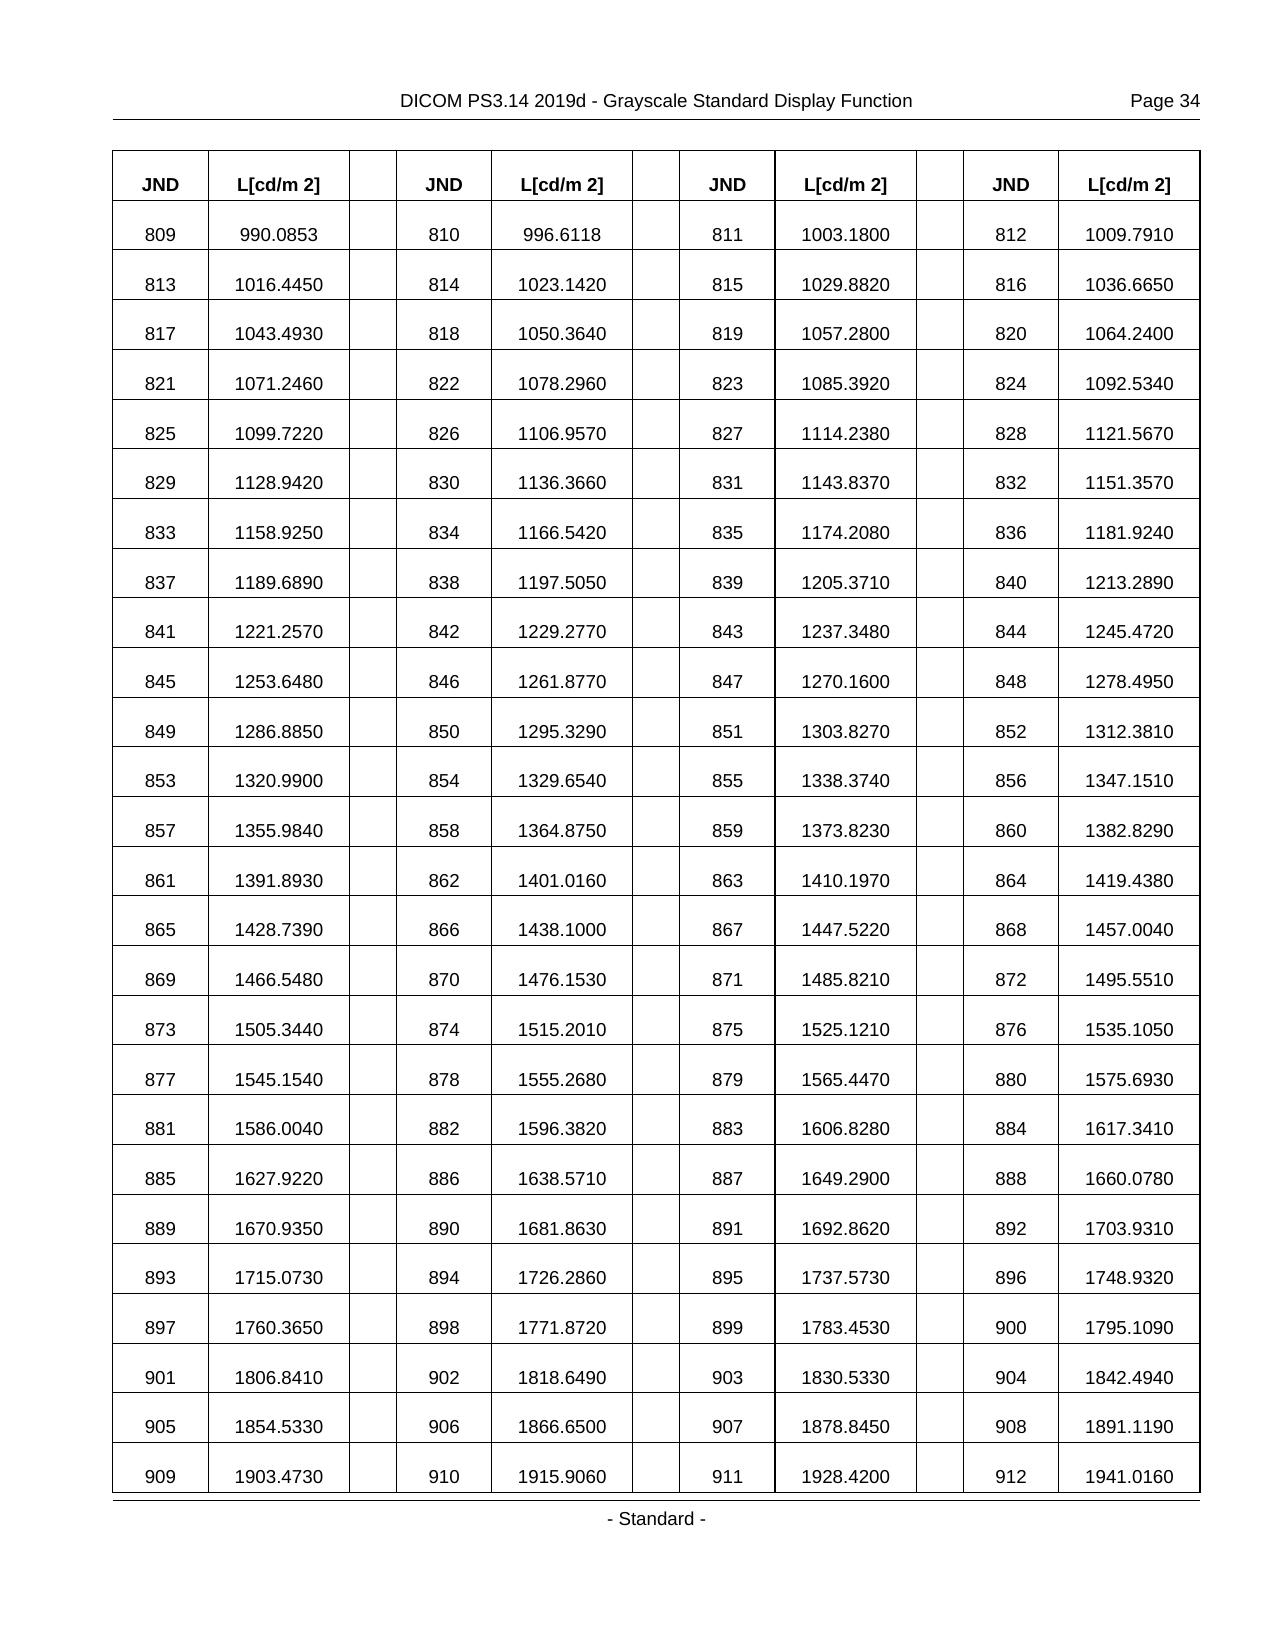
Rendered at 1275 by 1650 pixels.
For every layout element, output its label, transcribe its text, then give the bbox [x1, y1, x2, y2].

table_cell 1495.5510 [1059, 946, 1199, 995]
table_cell 866 [397, 896, 491, 945]
table_header JND [964, 151, 1058, 200]
table_cell 847 [680, 648, 774, 697]
table_cell 1617.3410 [1059, 1095, 1199, 1144]
table_cell 1373.8230 [776, 797, 916, 846]
table_cell 882 [397, 1095, 491, 1144]
table_cell 869 [113, 946, 208, 995]
table_cell 1505.3440 [209, 996, 349, 1044]
table_cell 810 [397, 201, 491, 249]
table_cell [350, 1244, 396, 1293]
table_cell 818 [397, 300, 491, 349]
table_cell 867 [680, 896, 774, 945]
table_cell 1525.1210 [776, 996, 916, 1044]
table_cell 908 [964, 1393, 1058, 1442]
table_cell 1638.5710 [492, 1145, 632, 1193]
table_cell [917, 1393, 963, 1442]
table_cell 822 [397, 350, 491, 398]
table_cell 1535.1050 [1059, 996, 1199, 1044]
table_cell 1312.3810 [1059, 698, 1199, 746]
table_cell 860 [964, 797, 1058, 846]
table_cell 1915.9060 [492, 1443, 632, 1492]
table_cell 837 [113, 549, 208, 597]
table_cell [633, 1344, 679, 1392]
table_cell 1229.2770 [492, 598, 632, 647]
table_cell 1213.2890 [1059, 549, 1199, 597]
table_cell [350, 1344, 396, 1392]
table_cell 891 [680, 1195, 774, 1243]
table_cell 851 [680, 698, 774, 746]
table_header JND [680, 151, 774, 200]
table_cell 1806.8410 [209, 1344, 349, 1392]
table_cell 910 [397, 1443, 491, 1492]
table_cell 1009.7910 [1059, 201, 1199, 249]
table_cell 990.0853 [209, 201, 349, 249]
table_cell 831 [680, 449, 774, 498]
table_cell 1401.0160 [492, 847, 632, 895]
table_cell 812 [964, 201, 1058, 249]
table_cell 1158.9250 [209, 499, 349, 547]
table_cell [350, 946, 396, 995]
table_cell [633, 300, 679, 349]
table_cell [633, 1195, 679, 1243]
table_cell [633, 847, 679, 895]
table_cell 1303.8270 [776, 698, 916, 746]
table_cell 863 [680, 847, 774, 895]
table_cell 858 [397, 797, 491, 846]
table_cell [917, 648, 963, 697]
table_cell 898 [397, 1294, 491, 1342]
table_cell 823 [680, 350, 774, 398]
table_cell 843 [680, 598, 774, 647]
table_cell 1795.1090 [1059, 1294, 1199, 1342]
table_cell 816 [964, 250, 1058, 299]
table_cell 890 [397, 1195, 491, 1243]
table_cell 875 [680, 996, 774, 1044]
table_cell 857 [113, 797, 208, 846]
table_cell 827 [680, 400, 774, 448]
table_cell 1660.0780 [1059, 1145, 1199, 1193]
table_cell [917, 1244, 963, 1293]
table_cell [633, 747, 679, 796]
table_cell 884 [964, 1095, 1058, 1144]
table_cell 1181.9240 [1059, 499, 1199, 547]
table_cell [350, 896, 396, 945]
table_cell 834 [397, 499, 491, 547]
table_cell 817 [113, 300, 208, 349]
table_cell 848 [964, 648, 1058, 697]
table_cell [633, 250, 679, 299]
table_cell 840 [964, 549, 1058, 597]
table_cell 888 [964, 1145, 1058, 1193]
table_cell 845 [113, 648, 208, 697]
table_cell 1136.3660 [492, 449, 632, 498]
table_cell 870 [397, 946, 491, 995]
table_cell 1205.3710 [776, 549, 916, 597]
table_cell 1016.4450 [209, 250, 349, 299]
table_cell [633, 1294, 679, 1342]
table_cell 1347.1510 [1059, 747, 1199, 796]
table_header L[cd/m 2] [1059, 151, 1199, 200]
table_cell 830 [397, 449, 491, 498]
table_cell [633, 797, 679, 846]
table_cell 1606.8280 [776, 1095, 916, 1144]
table_cell 1485.8210 [776, 946, 916, 995]
table_cell [350, 1195, 396, 1243]
table_cell [350, 499, 396, 547]
table_cell [633, 996, 679, 1044]
table_cell 1703.9310 [1059, 1195, 1199, 1243]
table_cell 865 [113, 896, 208, 945]
table_cell [350, 1145, 396, 1193]
table_cell 1043.4930 [209, 300, 349, 349]
table_cell [633, 698, 679, 746]
table_cell 835 [680, 499, 774, 547]
table_cell 824 [964, 350, 1058, 398]
table_cell [633, 350, 679, 398]
table_header JND [113, 151, 208, 200]
table_cell 833 [113, 499, 208, 547]
table_cell 854 [397, 747, 491, 796]
table_cell [633, 400, 679, 448]
table_cell 868 [964, 896, 1058, 945]
table_cell 829 [113, 449, 208, 498]
table_cell [917, 1145, 963, 1193]
table_cell 1189.6890 [209, 549, 349, 597]
table_cell 905 [113, 1393, 208, 1442]
table_cell 880 [964, 1045, 1058, 1094]
table_cell [633, 1393, 679, 1442]
table_cell 1355.9840 [209, 797, 349, 846]
table_cell 849 [113, 698, 208, 746]
table_cell 894 [397, 1244, 491, 1293]
table_cell 1866.6500 [492, 1393, 632, 1442]
table_cell 1903.4730 [209, 1443, 349, 1492]
table_cell 1106.9570 [492, 400, 632, 448]
table_cell 1466.5480 [209, 946, 349, 995]
table_cell [633, 201, 679, 249]
table_cell 1447.5220 [776, 896, 916, 945]
table_cell 1575.6930 [1059, 1045, 1199, 1094]
table_cell [917, 996, 963, 1044]
table_cell [350, 1045, 396, 1094]
table_cell 1029.8820 [776, 250, 916, 299]
table_cell 1586.0040 [209, 1095, 349, 1144]
table_cell 832 [964, 449, 1058, 498]
table_cell [917, 698, 963, 746]
table_cell 1338.3740 [776, 747, 916, 796]
table_cell 899 [680, 1294, 774, 1342]
table_cell [350, 797, 396, 846]
table_cell 874 [397, 996, 491, 1044]
table_cell 844 [964, 598, 1058, 647]
table_cell 1692.8620 [776, 1195, 916, 1243]
table_cell 1085.3920 [776, 350, 916, 398]
table_cell 1278.4950 [1059, 648, 1199, 697]
table_cell 896 [964, 1244, 1058, 1293]
table_cell [350, 350, 396, 398]
table_cell 1382.8290 [1059, 797, 1199, 846]
table_header L[cd/m 2] [209, 151, 349, 200]
table_cell 907 [680, 1393, 774, 1442]
table_cell 828 [964, 400, 1058, 448]
table_cell [350, 201, 396, 249]
table_cell 1649.2900 [776, 1145, 916, 1193]
table_cell 1121.5670 [1059, 400, 1199, 448]
table_cell [917, 250, 963, 299]
table_cell 1428.7390 [209, 896, 349, 945]
table_cell 1092.5340 [1059, 350, 1199, 398]
table_cell 1286.8850 [209, 698, 349, 746]
table_cell 1760.3650 [209, 1294, 349, 1342]
table_cell [917, 747, 963, 796]
table_cell 1457.0040 [1059, 896, 1199, 945]
table_cell 1818.6490 [492, 1344, 632, 1392]
table_cell 856 [964, 747, 1058, 796]
table_cell 1419.4380 [1059, 847, 1199, 895]
table_cell 838 [397, 549, 491, 597]
table_cell 909 [113, 1443, 208, 1492]
table_cell [633, 449, 679, 498]
table_cell [350, 1095, 396, 1144]
table_cell [633, 549, 679, 597]
table_cell [917, 201, 963, 249]
table_cell [633, 499, 679, 547]
table_cell 893 [113, 1244, 208, 1293]
table_cell 820 [964, 300, 1058, 349]
table_cell 1545.1540 [209, 1045, 349, 1094]
table_cell [350, 648, 396, 697]
table_cell [917, 350, 963, 398]
table_cell 911 [680, 1443, 774, 1492]
table_cell 877 [113, 1045, 208, 1094]
table_cell 883 [680, 1095, 774, 1144]
table_cell 842 [397, 598, 491, 647]
table_cell 996.6118 [492, 201, 632, 249]
table_cell 1151.3570 [1059, 449, 1199, 498]
table_cell [633, 1244, 679, 1293]
table_cell 809 [113, 201, 208, 249]
table_cell 1128.9420 [209, 449, 349, 498]
table_cell [917, 896, 963, 945]
table_cell 1830.5330 [776, 1344, 916, 1392]
table_cell 1099.7220 [209, 400, 349, 448]
table_header JND [397, 151, 491, 200]
table_cell [917, 1195, 963, 1243]
table_cell 825 [113, 400, 208, 448]
table_cell 903 [680, 1344, 774, 1392]
table_cell 841 [113, 598, 208, 647]
table_header [633, 151, 679, 200]
table_cell 1064.2400 [1059, 300, 1199, 349]
table_cell [350, 1294, 396, 1342]
table_cell [917, 400, 963, 448]
table_cell 1681.8630 [492, 1195, 632, 1243]
table_cell [917, 1045, 963, 1094]
table_cell [350, 449, 396, 498]
table_cell 906 [397, 1393, 491, 1442]
table_cell [350, 300, 396, 349]
table_cell 1003.1800 [776, 201, 916, 249]
table_cell [633, 946, 679, 995]
table_cell 852 [964, 698, 1058, 746]
table_cell [633, 1095, 679, 1144]
table_cell 1783.4530 [776, 1294, 916, 1342]
table_cell 864 [964, 847, 1058, 895]
table_cell 853 [113, 747, 208, 796]
table_cell 1270.1600 [776, 648, 916, 697]
table_cell 889 [113, 1195, 208, 1243]
table_cell [350, 996, 396, 1044]
table_cell 1748.9320 [1059, 1244, 1199, 1293]
table_header [350, 151, 396, 200]
table_cell 872 [964, 946, 1058, 995]
table_cell 1410.1970 [776, 847, 916, 895]
table_cell 814 [397, 250, 491, 299]
table_cell 846 [397, 648, 491, 697]
table_cell 871 [680, 946, 774, 995]
table_cell 1023.1420 [492, 250, 632, 299]
table_cell [917, 1344, 963, 1392]
table_cell 819 [680, 300, 774, 349]
table_cell 1565.4470 [776, 1045, 916, 1094]
table_cell 887 [680, 1145, 774, 1193]
table_cell 1295.3290 [492, 698, 632, 746]
table_cell 839 [680, 549, 774, 597]
table_cell 1261.8770 [492, 648, 632, 697]
table_cell [917, 300, 963, 349]
table_cell [633, 598, 679, 647]
table_cell 900 [964, 1294, 1058, 1342]
table_cell [633, 1145, 679, 1193]
table_cell 1036.6650 [1059, 250, 1199, 299]
table_cell 1143.8370 [776, 449, 916, 498]
table_cell 1438.1000 [492, 896, 632, 945]
table_cell 1391.8930 [209, 847, 349, 895]
table_cell 886 [397, 1145, 491, 1193]
table_cell [917, 449, 963, 498]
table_cell [350, 698, 396, 746]
table_cell 873 [113, 996, 208, 1044]
table_header L[cd/m 2] [776, 151, 916, 200]
table_cell 876 [964, 996, 1058, 1044]
table_cell [633, 1443, 679, 1492]
table_cell 912 [964, 1443, 1058, 1492]
table_cell 1253.6480 [209, 648, 349, 697]
table_cell 821 [113, 350, 208, 398]
table_cell 895 [680, 1244, 774, 1293]
table_cell 1364.8750 [492, 797, 632, 846]
table_cell 1842.4940 [1059, 1344, 1199, 1392]
table_cell 879 [680, 1045, 774, 1094]
table_cell [350, 847, 396, 895]
table_cell 1197.5050 [492, 549, 632, 597]
table_cell 904 [964, 1344, 1058, 1392]
table_cell [917, 549, 963, 597]
table_cell 1854.5330 [209, 1393, 349, 1442]
table_cell [633, 1045, 679, 1094]
table_cell 1237.3480 [776, 598, 916, 647]
table_cell 1166.5420 [492, 499, 632, 547]
table_cell 1221.2570 [209, 598, 349, 647]
table_cell [350, 400, 396, 448]
table_cell 1670.9350 [209, 1195, 349, 1243]
table_cell 1329.6540 [492, 747, 632, 796]
table_cell [917, 1443, 963, 1492]
table_cell 1878.8450 [776, 1393, 916, 1442]
table_cell 826 [397, 400, 491, 448]
table_cell [350, 1393, 396, 1442]
table_cell 885 [113, 1145, 208, 1193]
table_cell 1245.4720 [1059, 598, 1199, 647]
table_header [917, 151, 963, 200]
table_cell 862 [397, 847, 491, 895]
table_cell 902 [397, 1344, 491, 1392]
table_header L[cd/m 2] [492, 151, 632, 200]
table_cell 1627.9220 [209, 1145, 349, 1193]
table_cell 850 [397, 698, 491, 746]
table_cell 1320.9900 [209, 747, 349, 796]
table_cell 1515.2010 [492, 996, 632, 1044]
table_cell 1555.2680 [492, 1045, 632, 1094]
table_cell 861 [113, 847, 208, 895]
table_cell 1114.2380 [776, 400, 916, 448]
table_cell [917, 1095, 963, 1144]
table_cell 1078.2960 [492, 350, 632, 398]
table_cell [350, 747, 396, 796]
table_cell [350, 598, 396, 647]
table_cell 836 [964, 499, 1058, 547]
table_cell 1771.8720 [492, 1294, 632, 1342]
table_cell 811 [680, 201, 774, 249]
table_cell 1476.1530 [492, 946, 632, 995]
table_cell 1726.2860 [492, 1244, 632, 1293]
table_cell 859 [680, 797, 774, 846]
table_cell [633, 648, 679, 697]
table_cell 892 [964, 1195, 1058, 1243]
table_cell 1941.0160 [1059, 1443, 1199, 1492]
table_cell 855 [680, 747, 774, 796]
table_cell 813 [113, 250, 208, 299]
table_cell 1057.2800 [776, 300, 916, 349]
table_cell 1928.4200 [776, 1443, 916, 1492]
table_cell 1715.0730 [209, 1244, 349, 1293]
table_cell 1071.2460 [209, 350, 349, 398]
table_cell 878 [397, 1045, 491, 1094]
table_cell [350, 250, 396, 299]
table_cell [350, 1443, 396, 1492]
table_cell [350, 549, 396, 597]
table_cell 1174.2080 [776, 499, 916, 547]
table_cell 1891.1190 [1059, 1393, 1199, 1442]
table_cell 901 [113, 1344, 208, 1392]
table_cell [917, 847, 963, 895]
table_cell [917, 946, 963, 995]
table_cell 1596.3820 [492, 1095, 632, 1144]
table_cell 1737.5730 [776, 1244, 916, 1293]
table_cell 881 [113, 1095, 208, 1144]
table_cell 897 [113, 1294, 208, 1342]
table_cell 1050.3640 [492, 300, 632, 349]
table_cell [917, 598, 963, 647]
table_cell [917, 499, 963, 547]
table_cell [917, 1294, 963, 1342]
table_cell [633, 896, 679, 945]
table_cell 815 [680, 250, 774, 299]
table_cell [917, 797, 963, 846]
